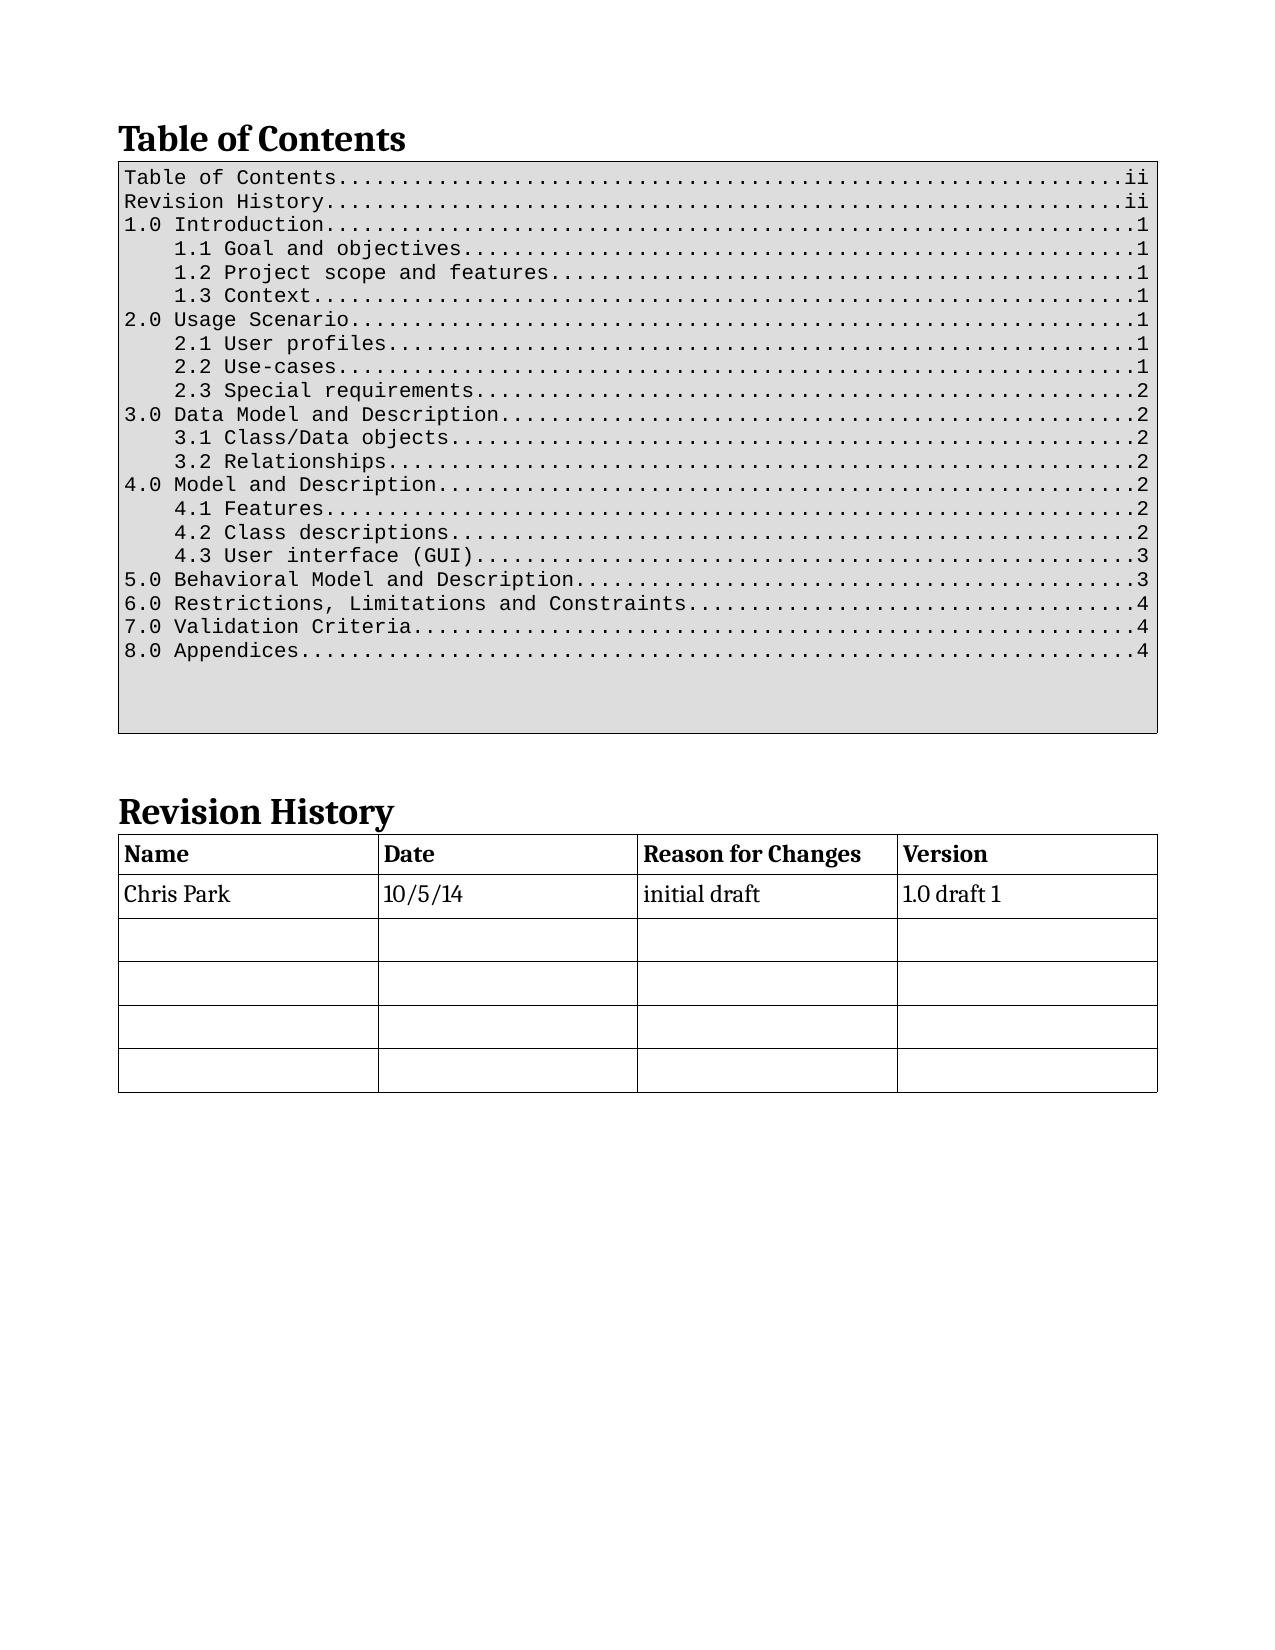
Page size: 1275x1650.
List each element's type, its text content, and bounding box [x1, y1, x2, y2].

table_header Name [119, 835, 378, 874]
table_cell [119, 919, 378, 961]
table_cell [379, 919, 637, 961]
table_cell [898, 1006, 1157, 1048]
table_cell [119, 962, 378, 1005]
table_cell [119, 1006, 378, 1048]
table_cell [638, 962, 897, 1005]
table_cell [898, 1049, 1157, 1092]
text Revision History [118, 791, 1157, 834]
table_cell [119, 1049, 378, 1092]
text Table of Contents [118, 118, 1157, 161]
table_header Date [379, 835, 637, 874]
table_cell Chris Park [119, 875, 378, 918]
table_cell [638, 919, 897, 961]
table_cell [379, 1006, 637, 1048]
table_cell [638, 1006, 897, 1048]
table_cell [379, 1049, 637, 1092]
table_cell [638, 1049, 897, 1092]
table_cell initial draft [638, 875, 897, 918]
table_cell [898, 962, 1157, 1005]
table_header Reason for Changes [638, 835, 897, 874]
table_cell 1.0 draft 1 [898, 875, 1157, 918]
table_header Version [898, 835, 1157, 874]
table_cell [379, 962, 637, 1005]
table_cell [898, 919, 1157, 961]
table_header Table of Contents...............................................................ii Revision History................................................................ii 1.0 Introduction.................................................................1 1.1 Goal and objectives......................................................1 1.2 Project scope and features...............................................1 1.3 Context..................................................................1 2.0 Usage Scenario...............................................................1 2.1 User profiles............................................................1 2.2 Use-cases................................................................1 2.3 Special requirements.....................................................2 3.0 Data Model and Description...................................................2 3.1 Class/Data objects.......................................................2 3.2 Relationships............................................................2 4.0 Model and Description........................................................2 4.1 Features.................................................................2 4.2 Class descriptions.......................................................2 4.3 User interface (GUI).....................................................3 5.0 Behavioral Model and Description.............................................3 6.0 Restrictions, Limitations and Constraints....................................4 7.0 Validation Criteria..........................................................4 8.0 Appendices...................................................................4 [119, 162, 1157, 733]
table_cell 10/5/14 [379, 875, 637, 918]
